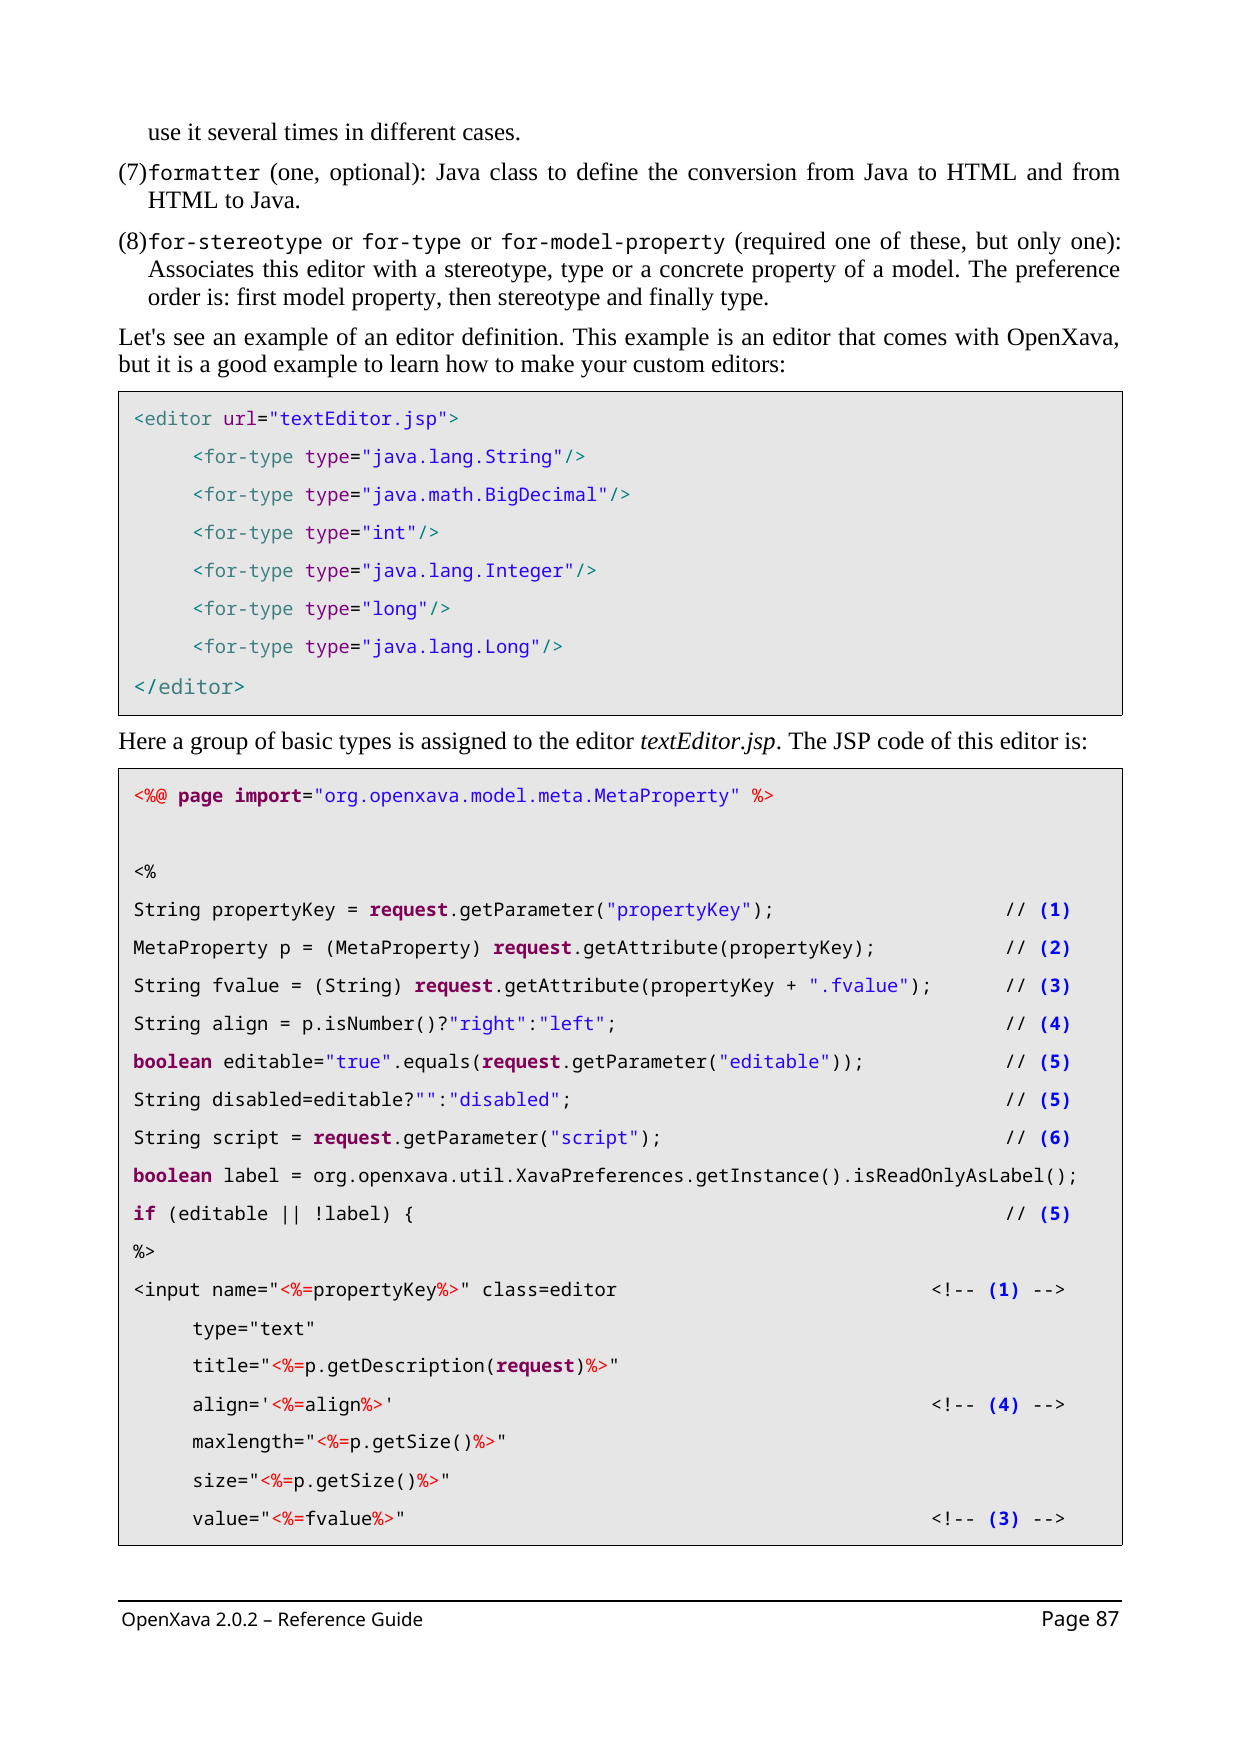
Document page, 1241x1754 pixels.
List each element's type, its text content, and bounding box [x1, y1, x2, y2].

text if (editable || !label) { // (5) [119, 1186, 1122, 1224]
text <for-type type="java.lang.Integer"/> [119, 543, 1122, 581]
text Here a group of basic types is assigned to the editor textEditor.jsp. The JSP code of this editor is: [118, 727, 1122, 755]
text <% [119, 844, 1122, 882]
text value="<%=fvalue%>" <!-- (3) --> [119, 1490, 1122, 1545]
text <for-type type="long"/> [119, 581, 1122, 619]
text <editor url="textEditor.jsp"> [119, 392, 1122, 429]
text <for-type type="int"/> [119, 505, 1122, 543]
text boolean label = org.openxava.util.XavaPreferences.getInstance().isReadOnlyAsLabel(); [119, 1148, 1122, 1186]
text String propertyKey = request.getParameter("propertyKey"); // (1) [119, 882, 1122, 920]
text title="<%=p.getDescription(request)%>" [119, 1338, 1122, 1376]
text String disabled=editable?"":"disabled"; // (5) [119, 1072, 1122, 1110]
text boolean editable="true".equals(request.getParameter("editable")); // (5) [119, 1034, 1122, 1072]
text </editor> [119, 657, 1122, 715]
list use it several times in different cases. [118, 118, 1122, 146]
text <%@ page import="org.openxava.model.meta.MetaProperty" %> [119, 769, 1122, 806]
list for-stereotype or for-type or for-model-property (required one of these, but only one): Associates this editor with a stereotype, type or a concrete property of a model. The preference order is: first model property, then stereotype and finally type. [118, 227, 1122, 310]
text String script = request.getParameter("script"); // (6) [119, 1110, 1122, 1148]
text <for-type type="java.math.BigDecimal"/> [119, 467, 1122, 505]
list formatter (one, optional): Java class to define the conversion from Java to HTML and from HTML to Java. [118, 158, 1122, 214]
text %> [119, 1224, 1122, 1262]
text <for-type type="java.lang.String"/> [119, 429, 1122, 467]
text size="<%=p.getSize()%>" [119, 1452, 1122, 1490]
text <input name="<%=propertyKey%>" class=editor <!-- (1) --> [119, 1262, 1122, 1300]
text String align = p.isNumber()?"right":"left"; // (4) [119, 996, 1122, 1034]
text String fvalue = (String) request.getAttribute(propertyKey + ".fvalue"); // (3) [119, 958, 1122, 996]
text type="text" [119, 1300, 1122, 1338]
text <for-type type="java.lang.Long"/> [119, 619, 1122, 657]
text align='<%=align%>' <!-- (4) --> [119, 1376, 1122, 1414]
text Let's see an example of an editor definition. This example is an editor that comes with OpenXava, but it is a good example to learn how to make your custom editors: [118, 323, 1122, 378]
text MetaProperty p = (MetaProperty) request.getAttribute(propertyKey); // (2) [119, 920, 1122, 958]
text maxlength="<%=p.getSize()%>" [119, 1414, 1122, 1452]
